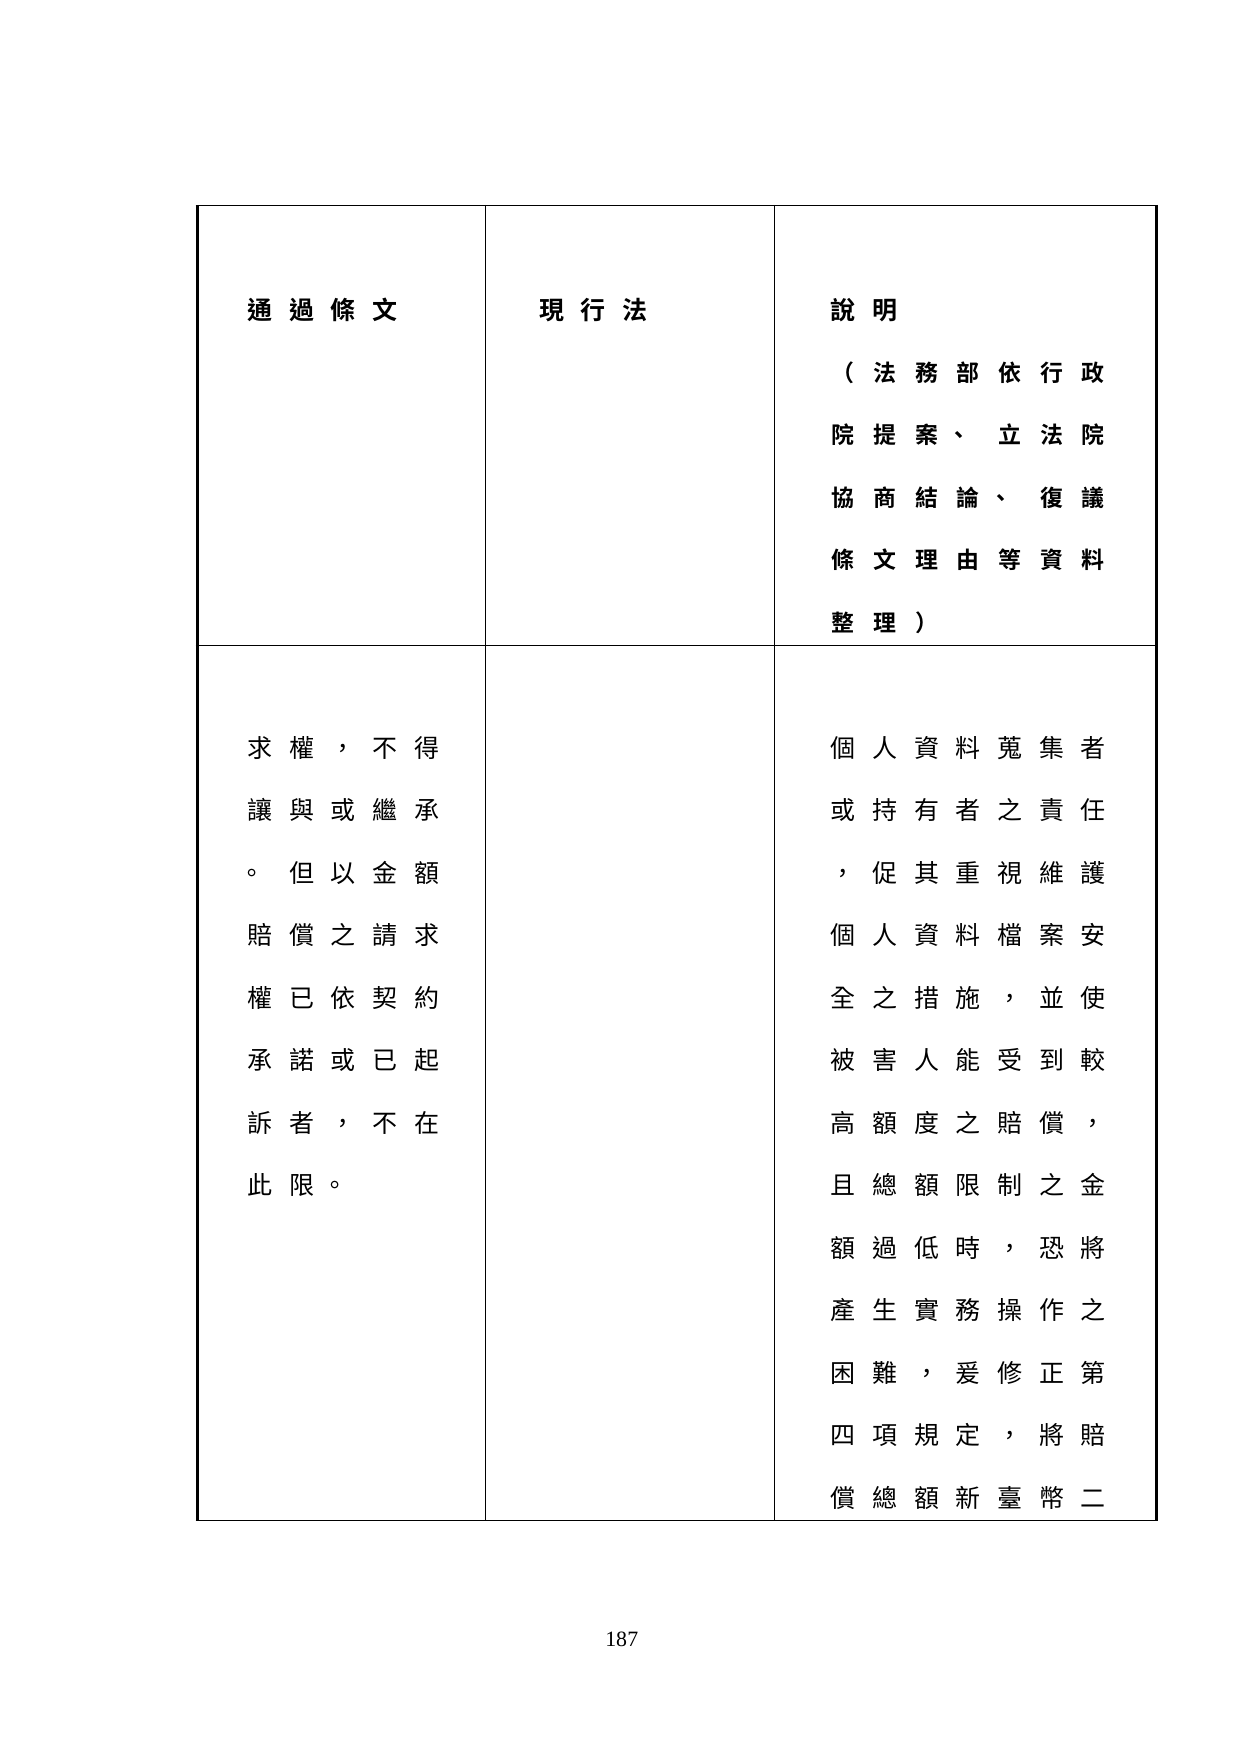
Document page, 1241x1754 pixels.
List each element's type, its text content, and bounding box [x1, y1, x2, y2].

table_header 通過條文 [199, 206, 485, 645]
table_cell 個人資料蒐集者或持有者之責任，促其重視維護個人資料檔案安全之措施，並使被害人能受到較高額度之賠償，且總額限制之金額過低時，恐將產生實務操作之困難，爰修正第四項規定，將賠償總額新臺幣二 [775, 646, 1155, 1520]
table_cell [486, 646, 774, 1520]
table_cell 求權，不得讓與或繼承。但以金額賠償之請求權已依契約承諾或已起訴者，不在此限。 [199, 646, 485, 1520]
table_header 說明 （法務部依行政院提案、立法院協商結論、復議條文理由等資料整理） [775, 206, 1155, 645]
table_header 現行法 [486, 206, 774, 645]
